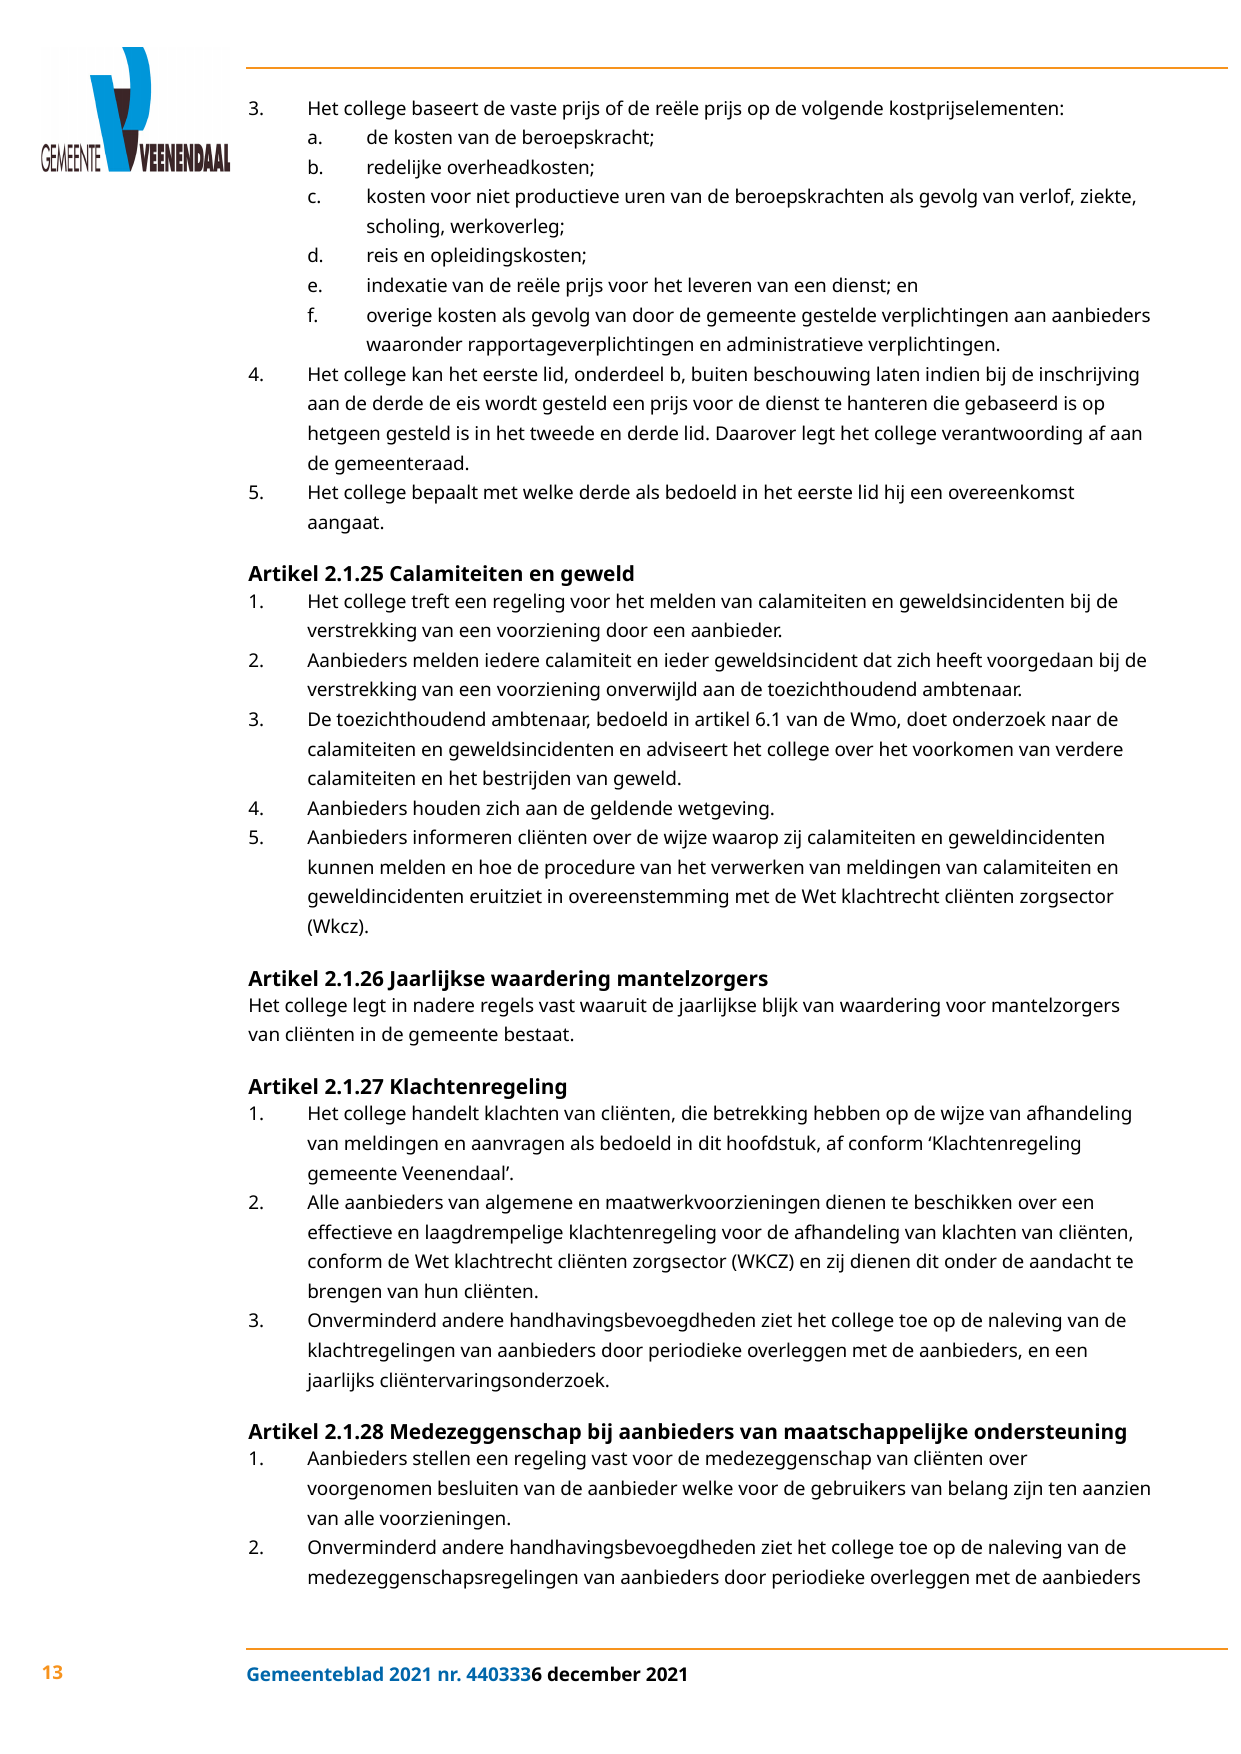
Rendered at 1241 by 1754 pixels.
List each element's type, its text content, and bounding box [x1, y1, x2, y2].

list Aanbieders informeren cliënten over de wijze waarop zij calamiteiten en geweldincidenten kunnen melden en hoe de procedure van het verwerken van meldingen van calamiteiten en geweldincidenten eruitziet in overeenstemming met de Wet klachtrecht cliënten zorgsector (Wkcz). [248, 824, 1152, 939]
picture [41, 47, 130, 172]
text Artikel 2.1.26 Jaarlijkse waardering mantelzorgers [248, 964, 1152, 992]
list de kosten van de beroepskracht; [307, 124, 1152, 150]
list Het college treft een regeling voor het melden van calamiteiten en geweldsincidenten bij de verstrekking van een voorziening door een aanbieder. [248, 588, 1152, 643]
list Onverminderd andere handhavingsbevoegdheden ziet het college toe op de naleving van de klachtregelingen van aanbieders door periodieke overleggen met de aanbieders, en een jaarlijks cliëntervaringsonderzoek. [248, 1308, 1152, 1392]
text Artikel 2.1.28 Medezeggenschap bij aanbieders van maatschappelijke ondersteuning [248, 1417, 1152, 1446]
list Het college baseert de vaste prijs of de reële prijs op de volgende kostprijselementen: [248, 95, 1152, 121]
list Onverminderd andere handhavingsbevoegdheden ziet het college toe op de naleving van de medezeggenschapsregelingen van aanbieders door periodieke overleggen met de aanbieders [248, 1534, 1152, 1590]
list De toezichthoudend ambtenaar, bedoeld in artikel 6.1 van de Wmo, doet onderzoek naar de calamiteiten en geweldsincidenten en adviseert het college over het voorkomen van verdere calamiteiten en het bestrijden van geweld. [248, 706, 1152, 791]
list Het college handelt klachten van cliënten, die betrekking hebben op de wijze van afhandeling van meldingen en aanvragen als bedoeld in dit hoofdstuk, af conform ‘Klachtenregeling gemeente Veenendaal’. [248, 1101, 1152, 1185]
list Het college kan het eerste lid, onderdeel b, buiten beschouwing laten indien bij de inschrijving aan de derde de eis wordt gesteld een prijs voor de dienst te hanteren die gebaseerd is op hetgeen gesteld is in het tweede en derde lid. Daarover legt het college verantwoording af aan de gemeenteraad. [248, 361, 1152, 476]
list Het college bepaalt met welke derde als bedoeld in het eerste lid hij een overeenkomst aangaat. [248, 479, 1152, 535]
text Het college legt in nadere regels vast waaruit de jaarlijkse blijk van waardering voor mantelzorgers van cliënten in de gemeente bestaat. [248, 992, 1152, 1047]
list indexatie van de reële prijs voor het leveren van een dienst; en [307, 272, 1152, 298]
text Artikel 2.1.27 Klachtenregeling [248, 1072, 1152, 1101]
list Aanbieders melden iedere calamiteit en ieder geweldsincident dat zich heeft voorgedaan bij de verstrekking van een voorziening onverwijld aan de toezichthoudend ambtenaar. [248, 647, 1152, 702]
picture [123, 47, 231, 172]
list Aanbieders stellen een regeling vast voor de medezeggenschap van cliënten over voorgenomen besluiten van de aanbieder welke voor de gebruikers van belang zijn ten aanzien van alle voorzieningen. [248, 1446, 1152, 1531]
text Artikel 2.1.25 Calamiteiten en geweld [248, 559, 1152, 588]
list overige kosten als gevolg van door de gemeente gestelde verplichtingen aan aanbieders waaronder rapportageverplichtingen en administratieve verplichtingen. [307, 302, 1152, 357]
list redelijke overheadkosten; [307, 154, 1152, 180]
list Aanbieders houden zich aan de geldende wetgeving. [248, 795, 1152, 821]
list reis en opleidingskosten; [307, 243, 1152, 268]
list Alle aanbieders van algemene en maatwerkvoorzieningen dienen te beschikken over een effectieve en laagdrempelige klachtenregeling voor de afhandeling van klachten van cliënten, conform de Wet klachtrecht cliënten zorgsector (WKCZ) en zij dienen dit onder de aandacht te brengen van hun cliënten. [248, 1189, 1152, 1304]
list kosten voor niet productieve uren van de beroepskrachten als gevolg van verlof, ziekte, scholing, werkoverleg; [307, 183, 1152, 239]
